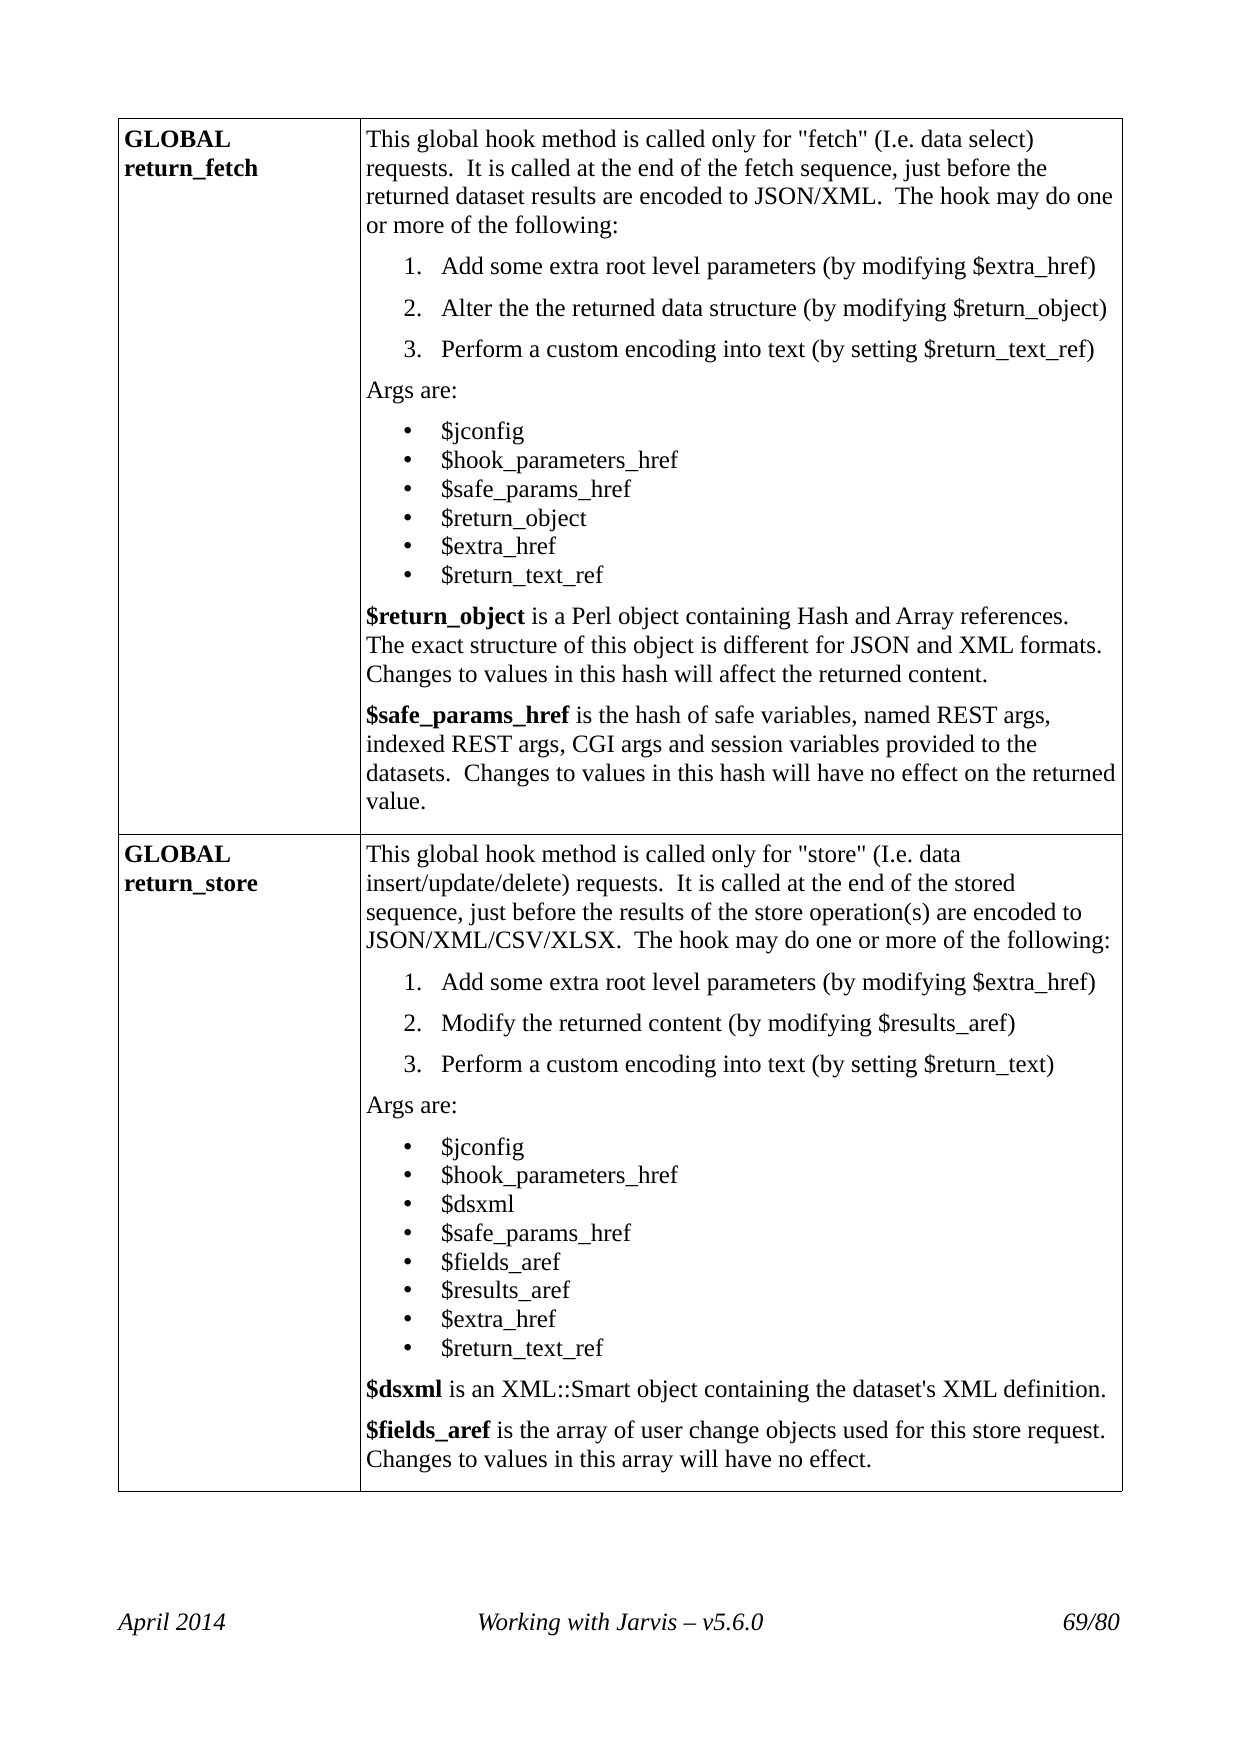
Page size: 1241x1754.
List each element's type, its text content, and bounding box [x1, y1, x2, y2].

table_cell GLOBAL return_store [119, 835, 360, 1491]
table_cell This global hook method is called only for "store" (I.e. data insert/update/delete) requests. It is called at the end of the stored sequence, just before the results of the store operation(s) are encoded to JSON/XML/CSV/XLSX. The hook may do one or more of the following: Add some extra root level parameters (by modifying $extra_href) Modify the returned content (by modifying $results_aref) Perform a custom encoding into text (by setting $return_text) Args are: $jconfig $hook_parameters_href $dsxml $safe_params_href $fields_aref $results_aref $extra_href $return_text_ref $dsxml is an XML::Smart object containing the dataset's XML definition. $fields_aref is the array of user change objects used for this store request. Changes to values in this array will have no effect. [361, 835, 1122, 1491]
table_cell This global hook method is called only for "fetch" (I.e. data select) requests. It is called at the end of the fetch sequence, just before the returned dataset results are encoded to JSON/XML. The hook may do one or more of the following: Add some extra root level parameters (by modifying $extra_href) Alter the the returned data structure (by modifying $return_object) Perform a custom encoding into text (by setting $return_text_ref) Args are: $jconfig $hook_parameters_href $safe_params_href $return_object $extra_href $return_text_ref $return_object is a Perl object containing Hash and Array references. The exact structure of this object is different for JSON and XML formats. Changes to values in this hash will affect the returned content. $safe_params_href is the hash of safe variables, named REST args, indexed REST args, CGI args and session variables provided to the datasets. Changes to values in this hash will have no effect on the returned value. [361, 119, 1122, 833]
table_cell GLOBAL return_fetch [119, 119, 360, 833]
